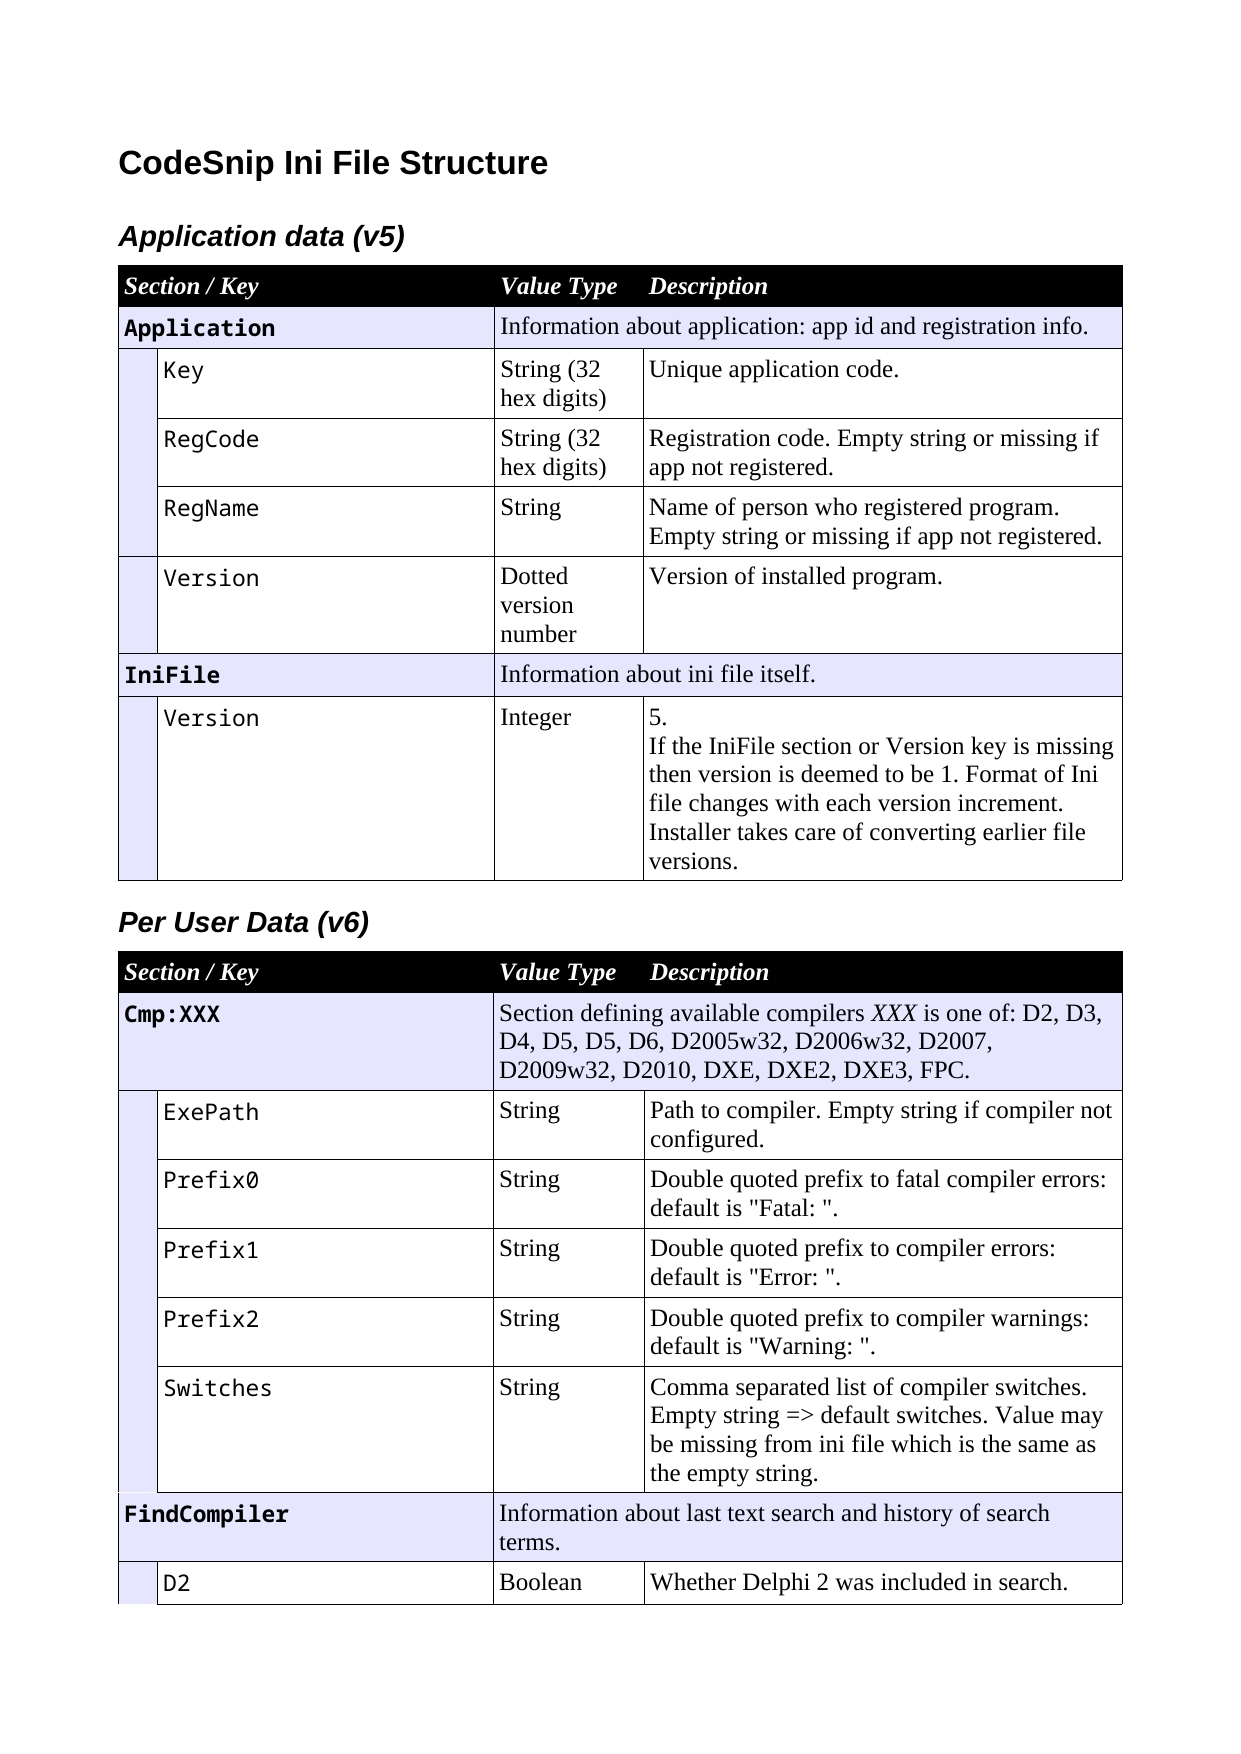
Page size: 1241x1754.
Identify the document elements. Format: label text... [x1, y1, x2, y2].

table_cell Double quoted prefix to compiler warnings: default is "Warning: ". [645, 1298, 1122, 1366]
table_cell Double quoted prefix to compiler errors: default is "Error: ". [645, 1229, 1122, 1297]
table_cell [119, 487, 157, 556]
table_header Section / Key [119, 266, 494, 306]
table_header Description [645, 952, 1122, 992]
table_cell Name of person who registered program. Empty string or missing if app not registered. [644, 487, 1122, 556]
table_header Value Type [495, 266, 643, 306]
table_cell Prefix2 [158, 1298, 493, 1366]
table_cell [119, 1091, 157, 1159]
table_cell [119, 1159, 157, 1228]
table_cell String [495, 487, 643, 556]
table_cell [119, 697, 157, 880]
table_cell Dotted version number [495, 557, 643, 653]
table_cell Switches [158, 1367, 493, 1492]
table_cell Path to compiler. Empty string if compiler not configured. [645, 1091, 1122, 1159]
table_cell RegName [158, 487, 494, 556]
table_cell String (32 hex digits) [495, 419, 643, 486]
table_cell Information about ini file itself. [495, 654, 1122, 696]
table_cell [119, 1562, 157, 1604]
table_cell 5. If the IniFile section or Version key is missing then version is deemed to be 1. Format of Ini file changes with each version increment. Installer takes care of converting earlier file versions. [644, 697, 1122, 880]
table_cell Version of installed program. [644, 557, 1122, 653]
table_cell [119, 1297, 157, 1366]
subtitle CodeSnip Ini File Structure [118, 143, 1122, 182]
table_cell Information about last text search and history of search terms. [494, 1493, 1122, 1561]
table_cell String (32 hex digits) [495, 349, 643, 418]
table_cell RegCode [158, 419, 494, 486]
table_cell Cmp:XXX [119, 993, 493, 1090]
table_cell Prefix0 [158, 1160, 493, 1228]
table_cell [119, 557, 157, 653]
table_header Value Type [494, 952, 644, 992]
table_cell String [494, 1160, 644, 1228]
table_cell ExePath [158, 1091, 493, 1159]
table_cell Whether Delphi 2 was included in search. [645, 1562, 1122, 1604]
table_cell Version [158, 697, 494, 880]
table_cell String [494, 1298, 644, 1366]
table_cell Integer [495, 697, 643, 880]
table_cell Prefix1 [158, 1229, 493, 1297]
table_cell String [494, 1091, 644, 1159]
table_cell Information about application: app id and registration info. [495, 307, 1122, 348]
table_cell Unique application code. [644, 349, 1122, 418]
table_cell Section defining available compilers XXX is one of: D2, D3, D4, D5, D5, D6, D2005w32, D2006w32, D2007, D2009w32, D2010, DXE, DXE2, DXE3, FPC. [494, 993, 1122, 1090]
table_cell Registration code. Empty string or missing if app not registered. [644, 419, 1122, 486]
subtitle Per User Data (v6) [118, 905, 1122, 939]
subtitle Application data (v5) [118, 219, 1122, 253]
table_header Section / Key [119, 952, 493, 992]
table_cell Boolean [494, 1562, 644, 1604]
table_cell IniFile [119, 654, 494, 696]
table_cell Comma separated list of compiler switches. Empty string => default switches. Value may be missing from ini file which is the same as the empty string. [645, 1367, 1122, 1492]
table_header Description [644, 266, 1122, 306]
table_cell [119, 1228, 157, 1297]
table_cell String [494, 1229, 644, 1297]
table_cell Application [119, 307, 494, 348]
table_cell [119, 1366, 157, 1492]
table_cell Double quoted prefix to fatal compiler errors: default is "Fatal: ". [645, 1160, 1122, 1228]
table_cell Key [158, 349, 494, 418]
table_cell String [494, 1367, 644, 1492]
table_cell [119, 349, 157, 418]
table_cell Version [158, 557, 494, 653]
table_cell [119, 418, 157, 487]
table_cell FindCompiler [119, 1493, 493, 1561]
table_cell D2 [158, 1562, 493, 1604]
